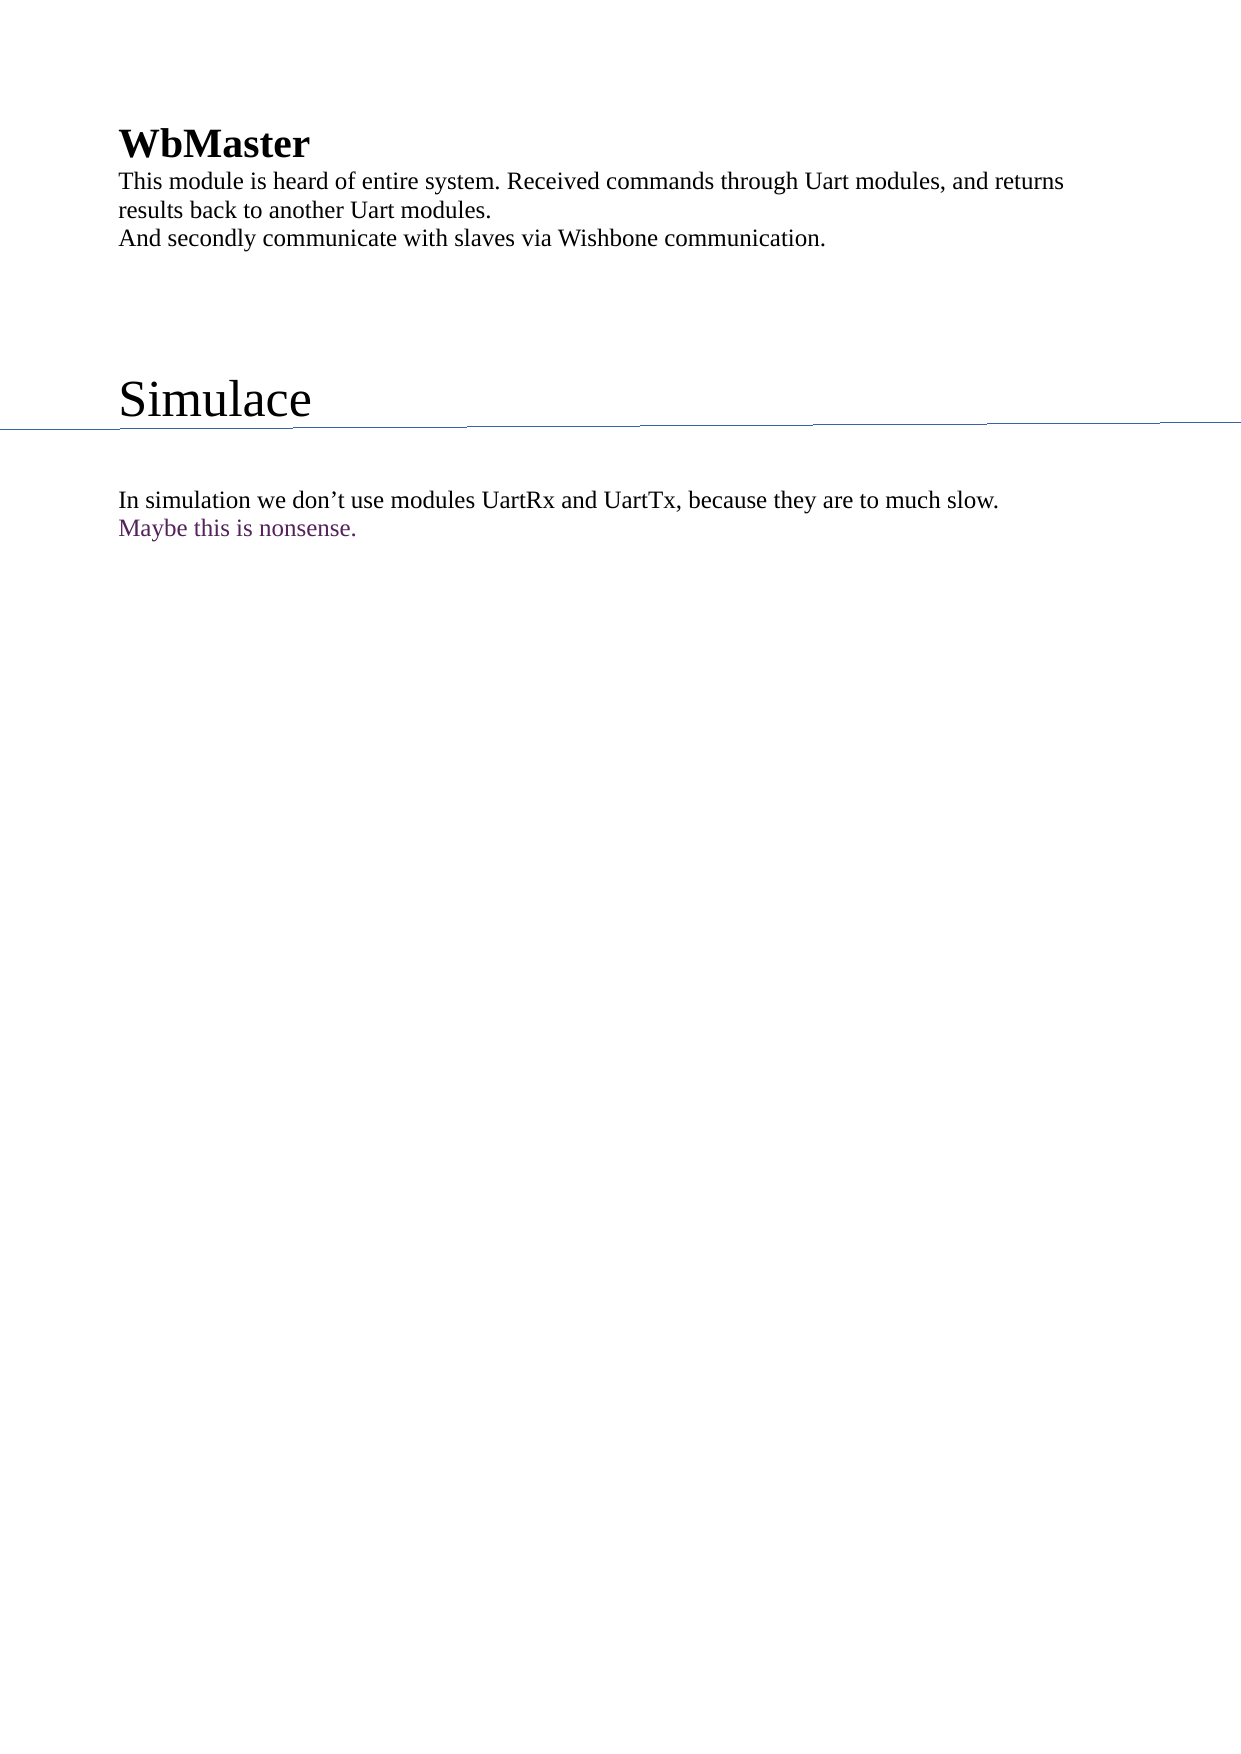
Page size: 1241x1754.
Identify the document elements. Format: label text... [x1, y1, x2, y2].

text And secondly communicate with slaves via Wishbone communication. [118, 223, 1122, 252]
text This module is heard of entire system. Received commands through Uart modules, and returns results back to another Uart modules. [118, 166, 1122, 223]
text Simulace [118, 367, 1122, 427]
text Maybe this is nonsense. [118, 513, 1122, 542]
text In simulation we don’t use modules UartRx and UartTx, because they are to much slow. [118, 485, 1122, 513]
text WbMaster [118, 118, 1122, 166]
